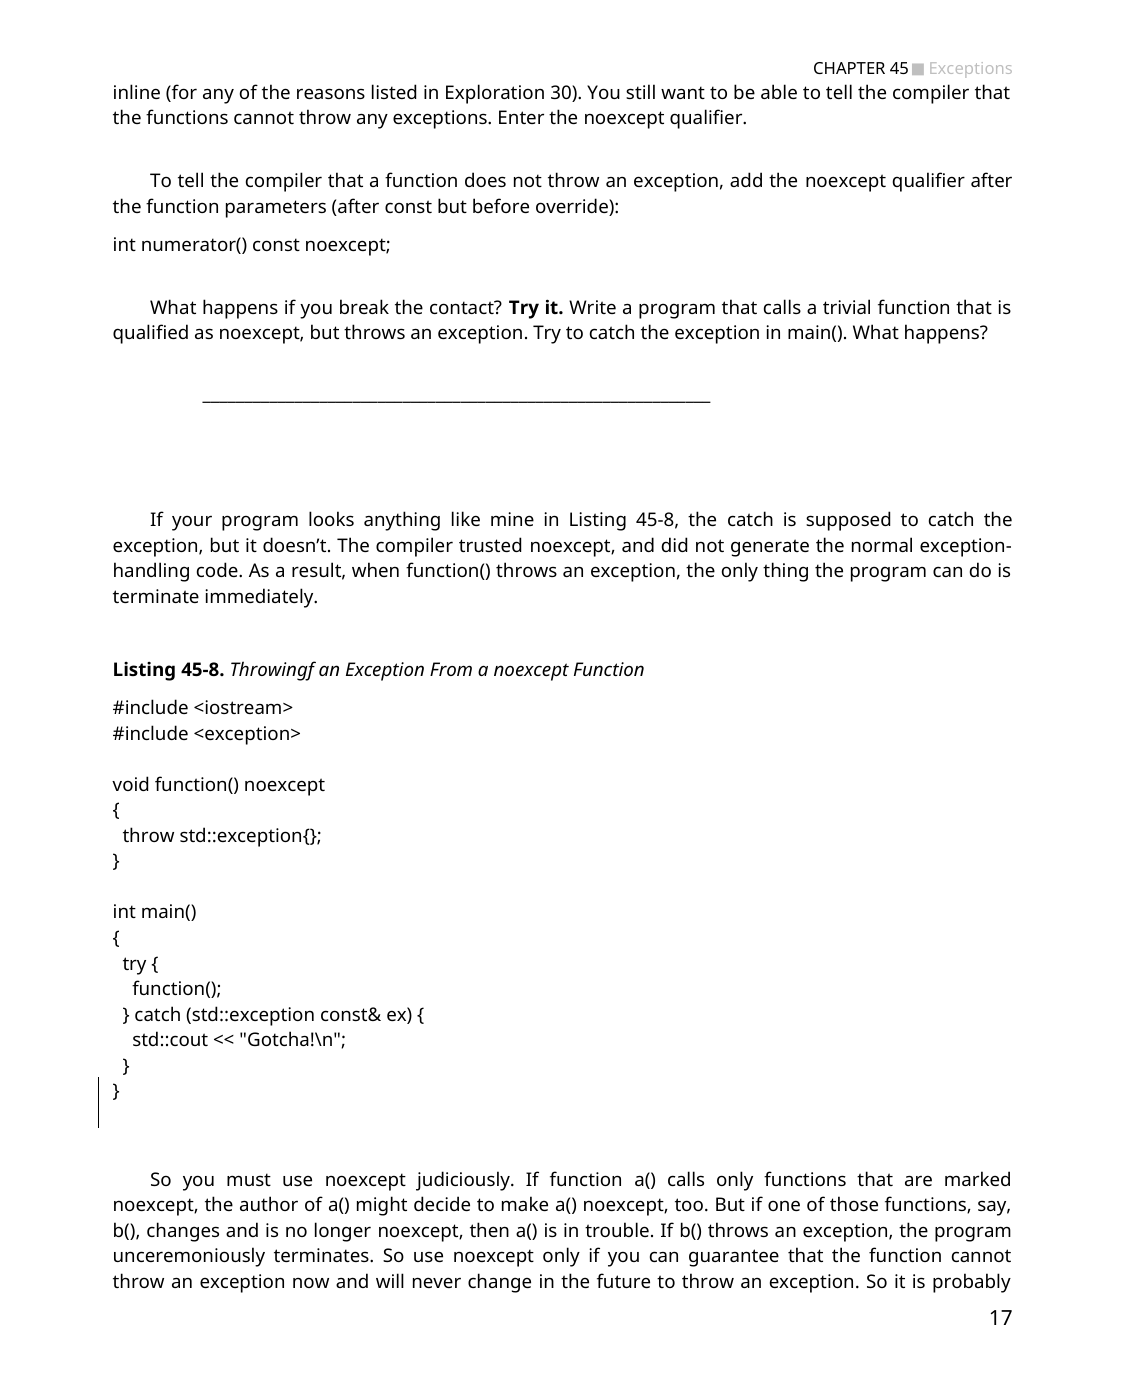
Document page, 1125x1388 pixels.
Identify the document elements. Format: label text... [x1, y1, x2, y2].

text try { [112, 950, 1012, 975]
text #include <exception> [112, 720, 1012, 746]
text { [112, 797, 1012, 822]
text int main() [112, 899, 1012, 924]
text What happens if you break the contact? Try it. Write a program that calls a trivial function that is qualified as noexcept, but throws an exception. Try to catch the exception in main(). What happens? [112, 294, 1012, 345]
text To tell the compiler that a function does not throw an exception, add the noexcept qualifier after the function parameters (after const but before override): [112, 167, 1012, 218]
text } [112, 848, 1012, 873]
text { [112, 924, 1012, 950]
text void function() noexcept [112, 771, 1012, 797]
text #include <iostream> [112, 694, 1012, 720]
list _____________________________________________________________ [202, 381, 1012, 406]
text } catch (std::exception const& ex) { [112, 1001, 1012, 1026]
text std::cout << "Gotcha!\n"; [112, 1026, 1012, 1052]
text throw std::exception{}; [112, 822, 1012, 848]
text If your program looks anything like mine in Listing 45-8, the catch is supposed to catch the exception, but it doesn’t. The compiler trusted noexcept, and did not generate the normal exception-handling code. As a result, when function() throws an exception, the only thing the program can do is terminate immediately. [112, 507, 1012, 609]
text } [112, 1052, 1012, 1077]
text So you must use noexcept judiciously. If function a() calls only functions that are marked noexcept, the author of a() might decide to make a() noexcept, too. But if one of those functions, say, b(), changes and is no longer noexcept, then a() is in trouble. If b() throws an exception, the program unceremoniously terminates. So use noexcept only if you can guarantee that the function cannot throw an exception now and will never change in the future to throw an exception. So it is probably [112, 1166, 1012, 1293]
text int numerator() const noexcept; [112, 231, 1012, 257]
text } [112, 1077, 1012, 1128]
text inline (for any of the reasons listed in Exploration 30). You still want to be able to tell the compiler that the functions cannot throw any exceptions. Enter the noexcept qualifier. [112, 79, 1012, 130]
text function(); [112, 975, 1012, 1001]
text Listing 45-8. Throwingf an Exception From a noexcept Function [112, 657, 1012, 682]
